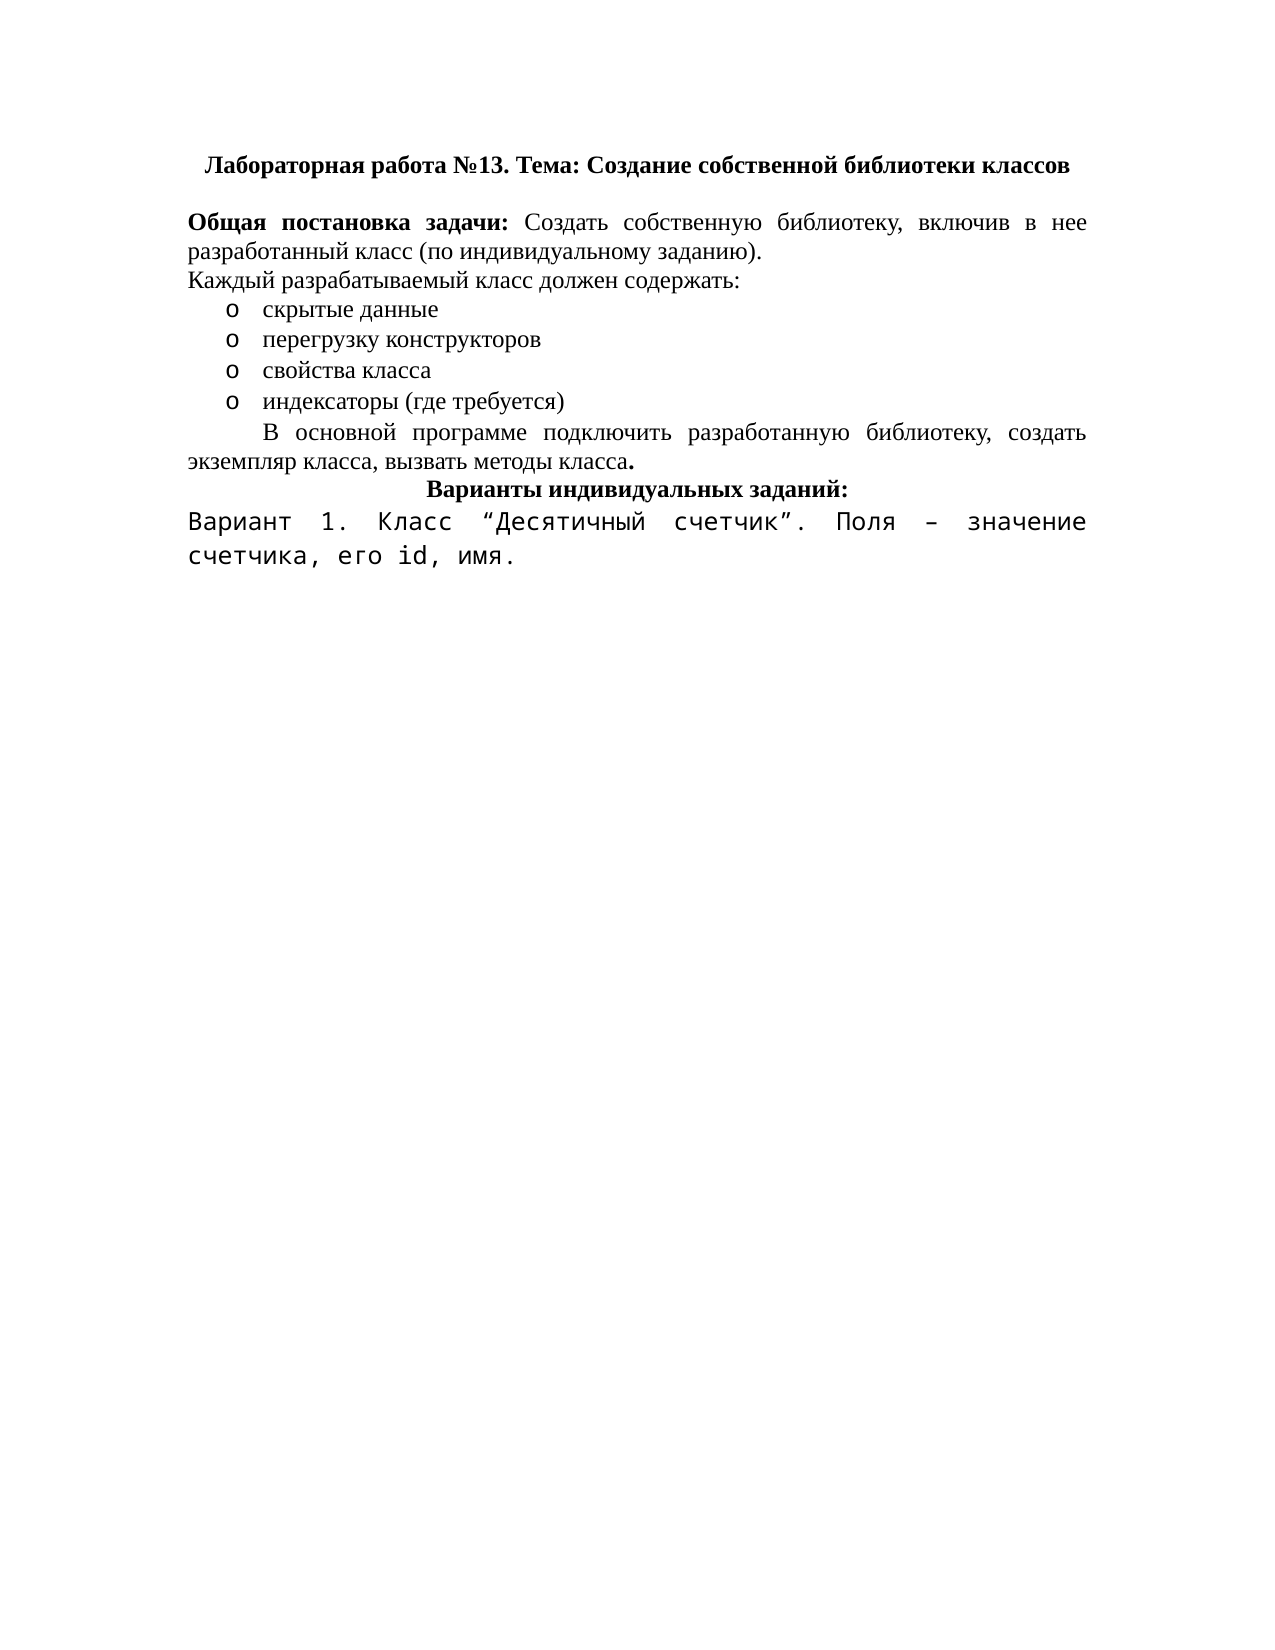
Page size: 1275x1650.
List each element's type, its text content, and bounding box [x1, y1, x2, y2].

list перегрузку конструкторов [225, 324, 1087, 355]
text Лабораторная работа №13. Тема: Создание собственной библиотеки классов [187, 150, 1087, 179]
text Вариант 1. Класс “Десятичный счетчик”. Поля – значение счетчика, его id, имя. [187, 503, 1087, 571]
text В основной программе подключить разработанную библиотеку, создать экземпляр класса, вызвать методы класса. [187, 417, 1087, 474]
list скрытые данные [225, 294, 1087, 324]
text Каждый разрабатываемый класс должен содержать: [187, 265, 1087, 294]
list свойства класса [225, 355, 1087, 386]
text Общая постановка задачи: Создать собственную библиотеку, включив в нее разработанный класс (по индивидуальному заданию). [187, 207, 1087, 265]
list индексаторы (где требуется) [225, 386, 1087, 417]
text Варианты индивидуальных заданий: [187, 474, 1087, 503]
